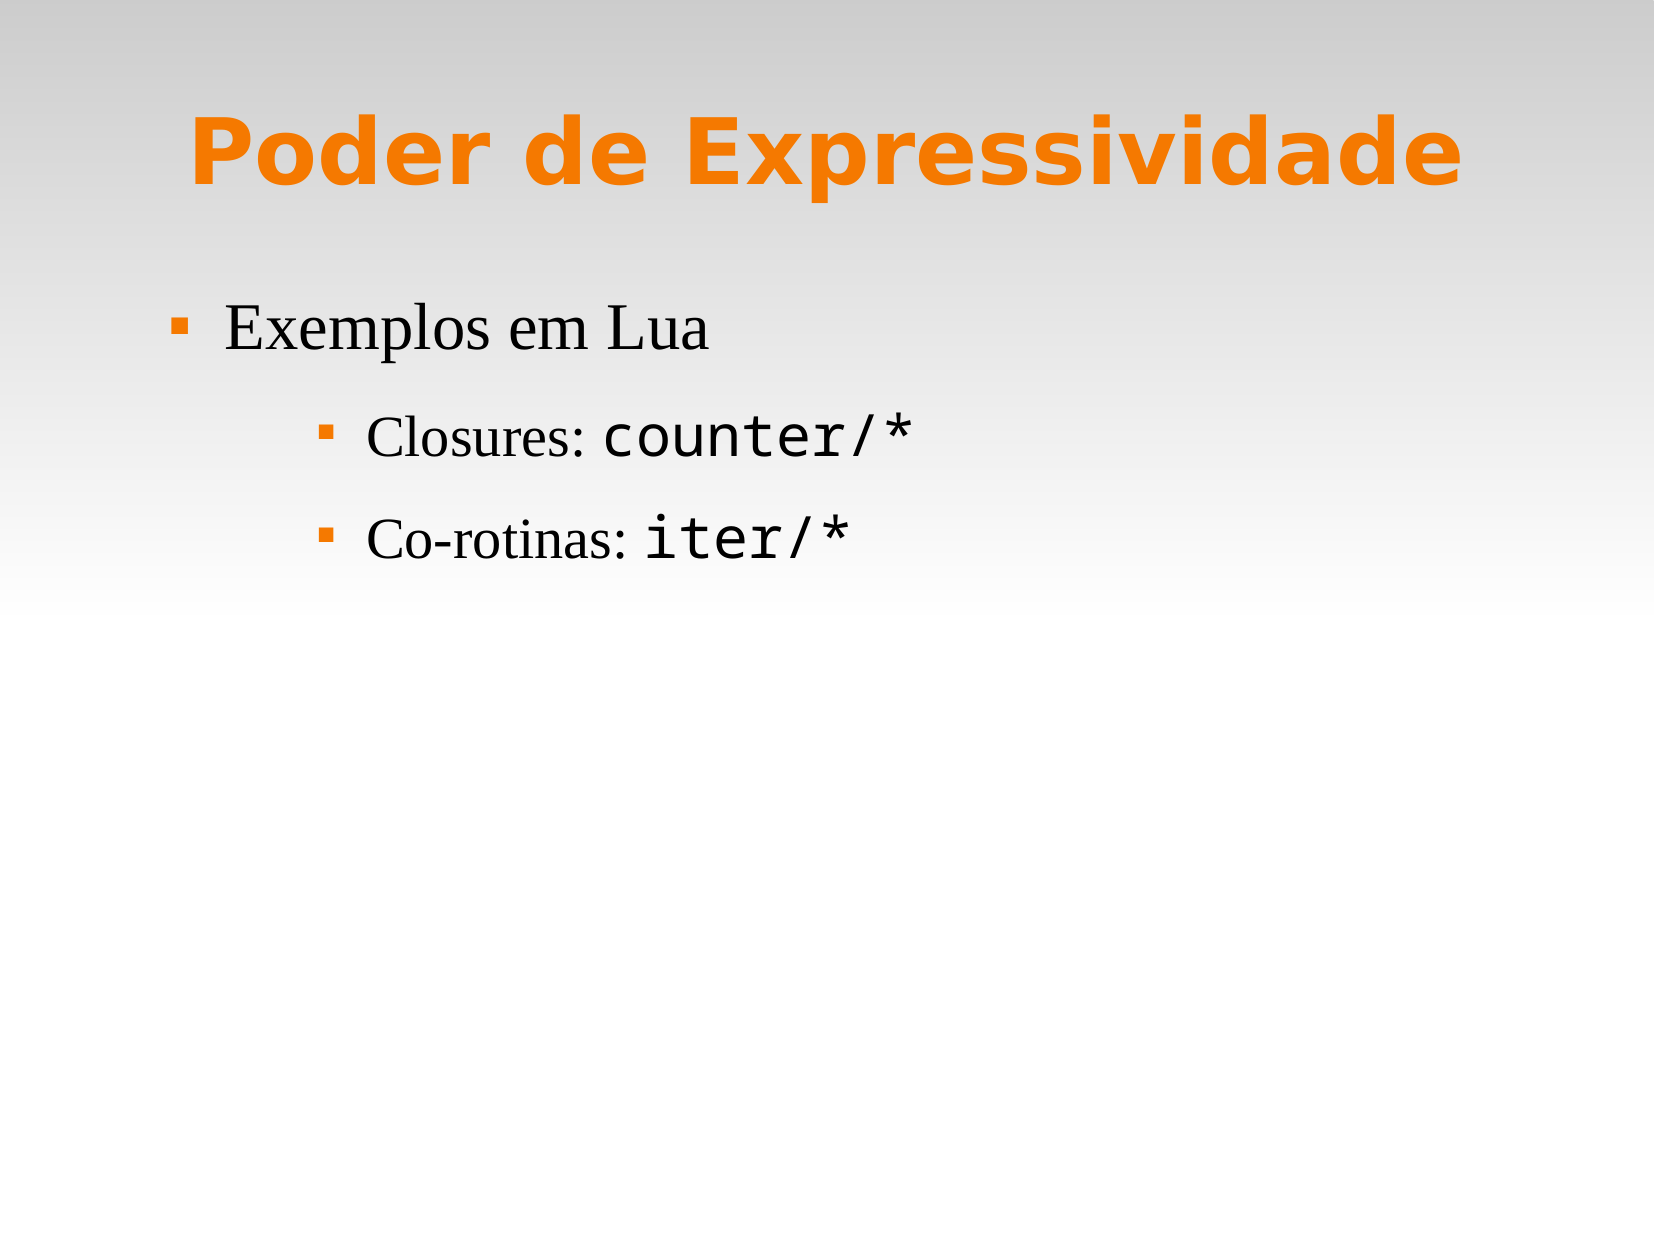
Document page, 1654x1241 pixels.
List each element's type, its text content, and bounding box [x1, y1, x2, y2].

list Exemplos em Lua Closures: counter/* Co-rotinas: iter/* [82, 290, 1571, 1109]
title Poder de Expressividade [82, 49, 1571, 257]
